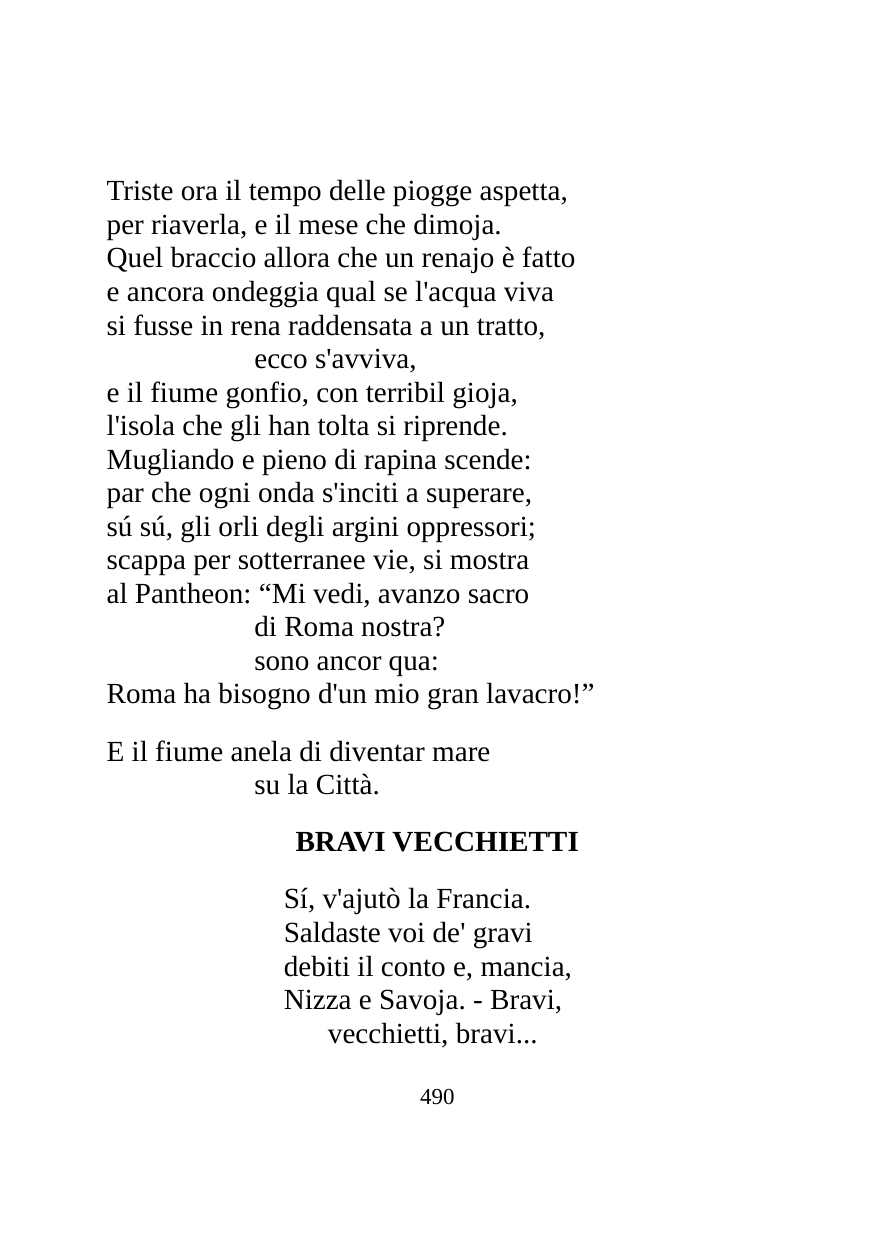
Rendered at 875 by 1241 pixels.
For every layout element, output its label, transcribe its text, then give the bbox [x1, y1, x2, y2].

text par che ogni onda s'inciti a superare, [106, 475, 768, 509]
subtitle BRAVI VECCHIETTI [106, 824, 768, 858]
text e ancora ondeggia qual se l'acqua viva [106, 274, 768, 308]
text scappa per sotterranee vie, si mostra [106, 542, 768, 576]
text Roma ha bisogno d'un mio gran lavacro!” [106, 677, 768, 710]
text per riaverla, e il mese che dimoja. [106, 207, 768, 241]
text al Pantheon: “Mi vedi, avanzo sacro [106, 576, 768, 609]
text Saldaste voi de' gravi [106, 915, 768, 949]
text E il fiume anela di diventar mare [106, 734, 768, 767]
text Nizza e Savoja. - Bravi, [106, 982, 768, 1016]
text su la Città. [106, 767, 768, 801]
text ecco s'avviva, [106, 341, 768, 375]
text Quel braccio allora che un renajo è fatto [106, 241, 768, 274]
text di Roma nostra? [106, 609, 768, 643]
text sú sú, gli orli degli argini oppressori; [106, 509, 768, 542]
text Triste ora il tempo delle piogge aspetta, [106, 173, 768, 207]
text e il fiume gonfio, con terribil gioja, [106, 375, 768, 408]
text Mugliando e pieno di rapina scende: [106, 442, 768, 475]
text l'isola che gli han tolta si riprende. [106, 408, 768, 442]
text si fusse in rena raddensata a un tratto, [106, 308, 768, 341]
text debiti il conto e, mancia, [106, 949, 768, 982]
text vecchietti, bravi... [150, 1016, 768, 1049]
text sono ancor qua: [106, 643, 768, 677]
text Sí, v'ajutò la Francia. [106, 882, 768, 915]
